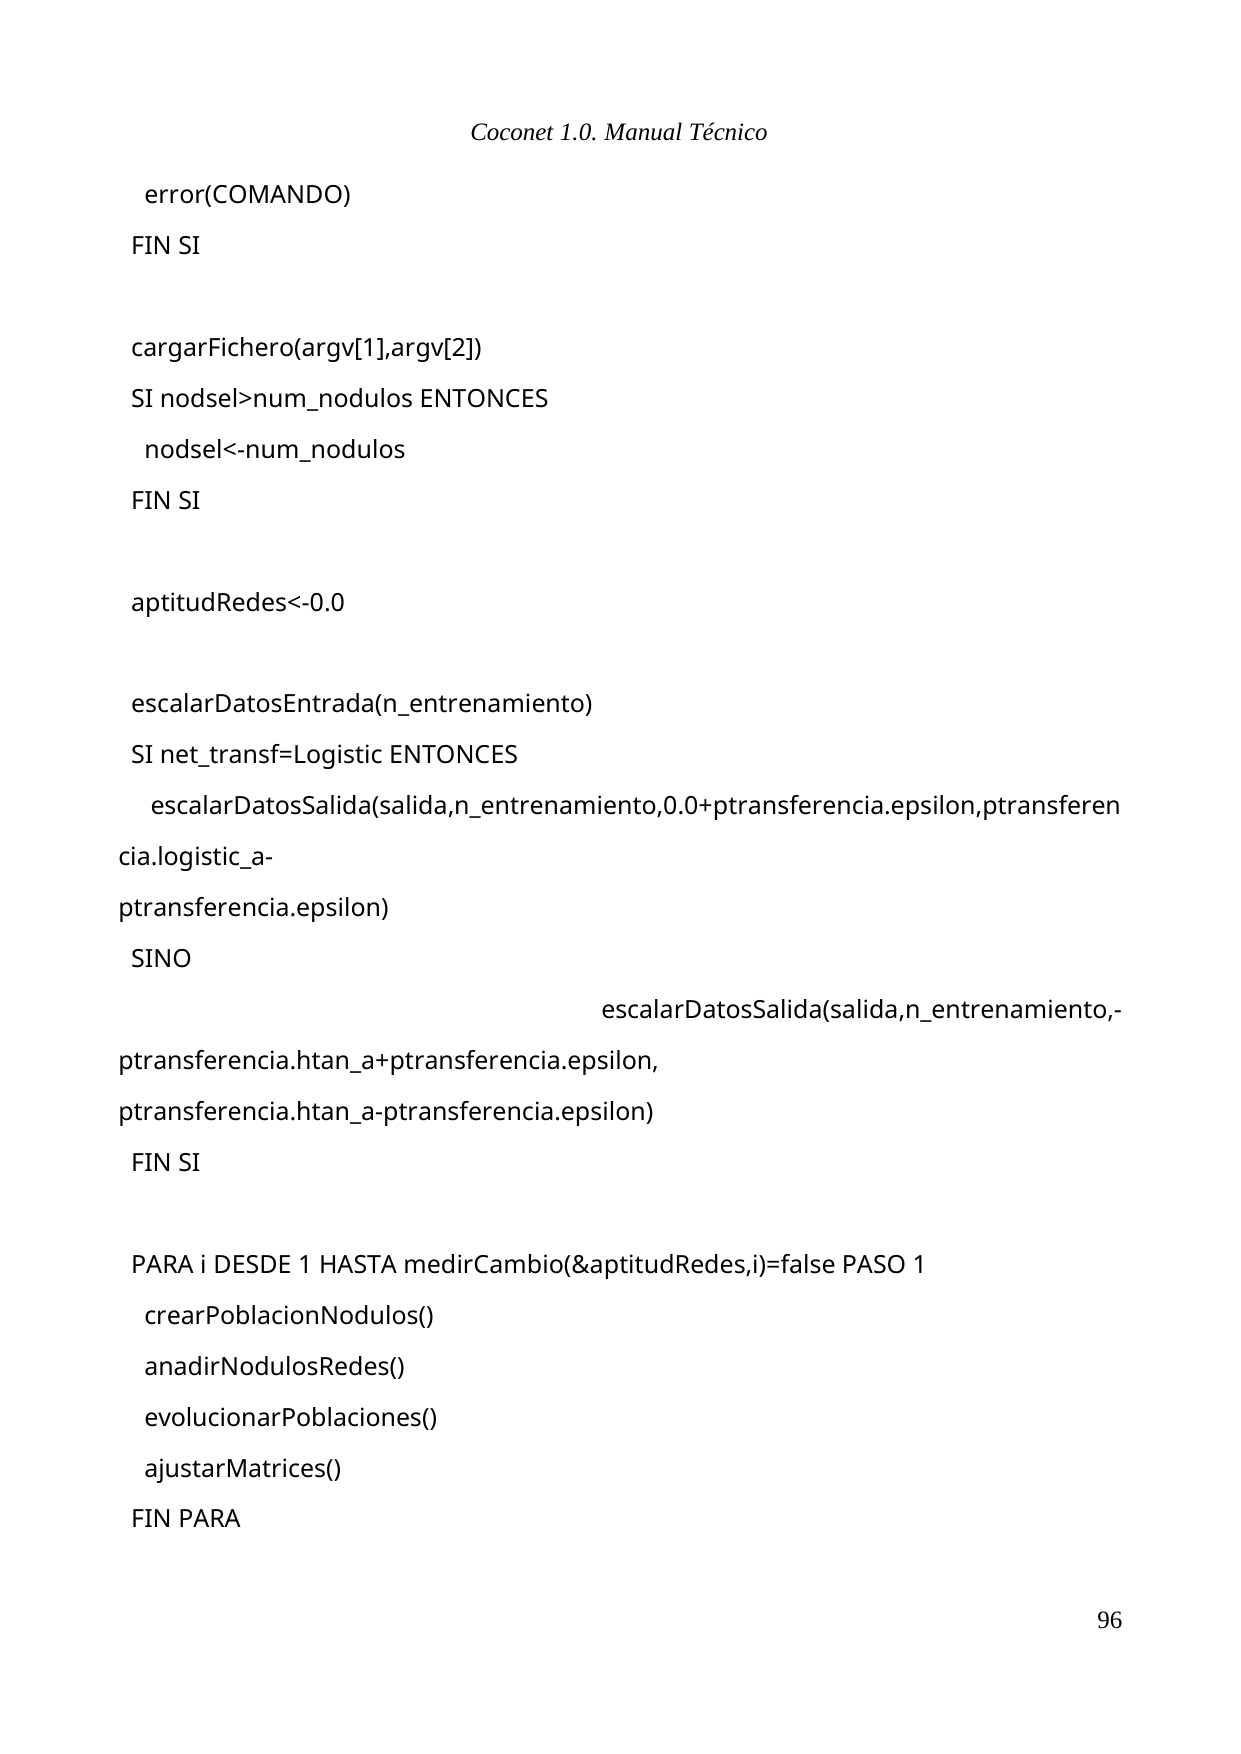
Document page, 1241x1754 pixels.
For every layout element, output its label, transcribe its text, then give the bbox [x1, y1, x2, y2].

text aptitudRedes<-0.0 [118, 584, 1122, 618]
text ptransferencia.htan_a-ptransferencia.epsilon) [118, 1094, 1122, 1128]
text FIN SI [118, 483, 1122, 517]
text escalarDatosSalida(salida,n_entrenamiento,-ptransferencia.htan_a+ptransferencia.epsilon, [118, 992, 1122, 1077]
text error(COMANDO) [118, 177, 1122, 211]
text SI nodsel>num_nodulos ENTONCES [118, 381, 1122, 415]
text FIN SI [118, 228, 1122, 262]
text SI net_transf=Logistic ENTONCES [118, 737, 1122, 771]
text SINO [118, 941, 1122, 975]
text ptransferencia.epsilon) [118, 890, 1122, 924]
text PARA i DESDE 1 HASTA medirCambio(&aptitudRedes,i)=false PASO 1 [118, 1247, 1122, 1281]
text FIN PARA [118, 1501, 1122, 1535]
text escalarDatosEntrada(n_entrenamiento) [118, 686, 1122, 720]
text cargarFichero(argv[1],argv[2]) [118, 330, 1122, 364]
text anadirNodulosRedes() [118, 1349, 1122, 1383]
text nodsel<-num_nodulos [118, 432, 1122, 466]
text escalarDatosSalida(salida,n_entrenamiento,0.0+ptransferencia.epsilon,ptransferencia.logistic_a- [118, 788, 1122, 873]
text ajustarMatrices() [118, 1451, 1122, 1484]
text crearPoblacionNodulos() [118, 1298, 1122, 1332]
text FIN SI [118, 1145, 1122, 1179]
text evolucionarPoblaciones() [118, 1399, 1122, 1433]
